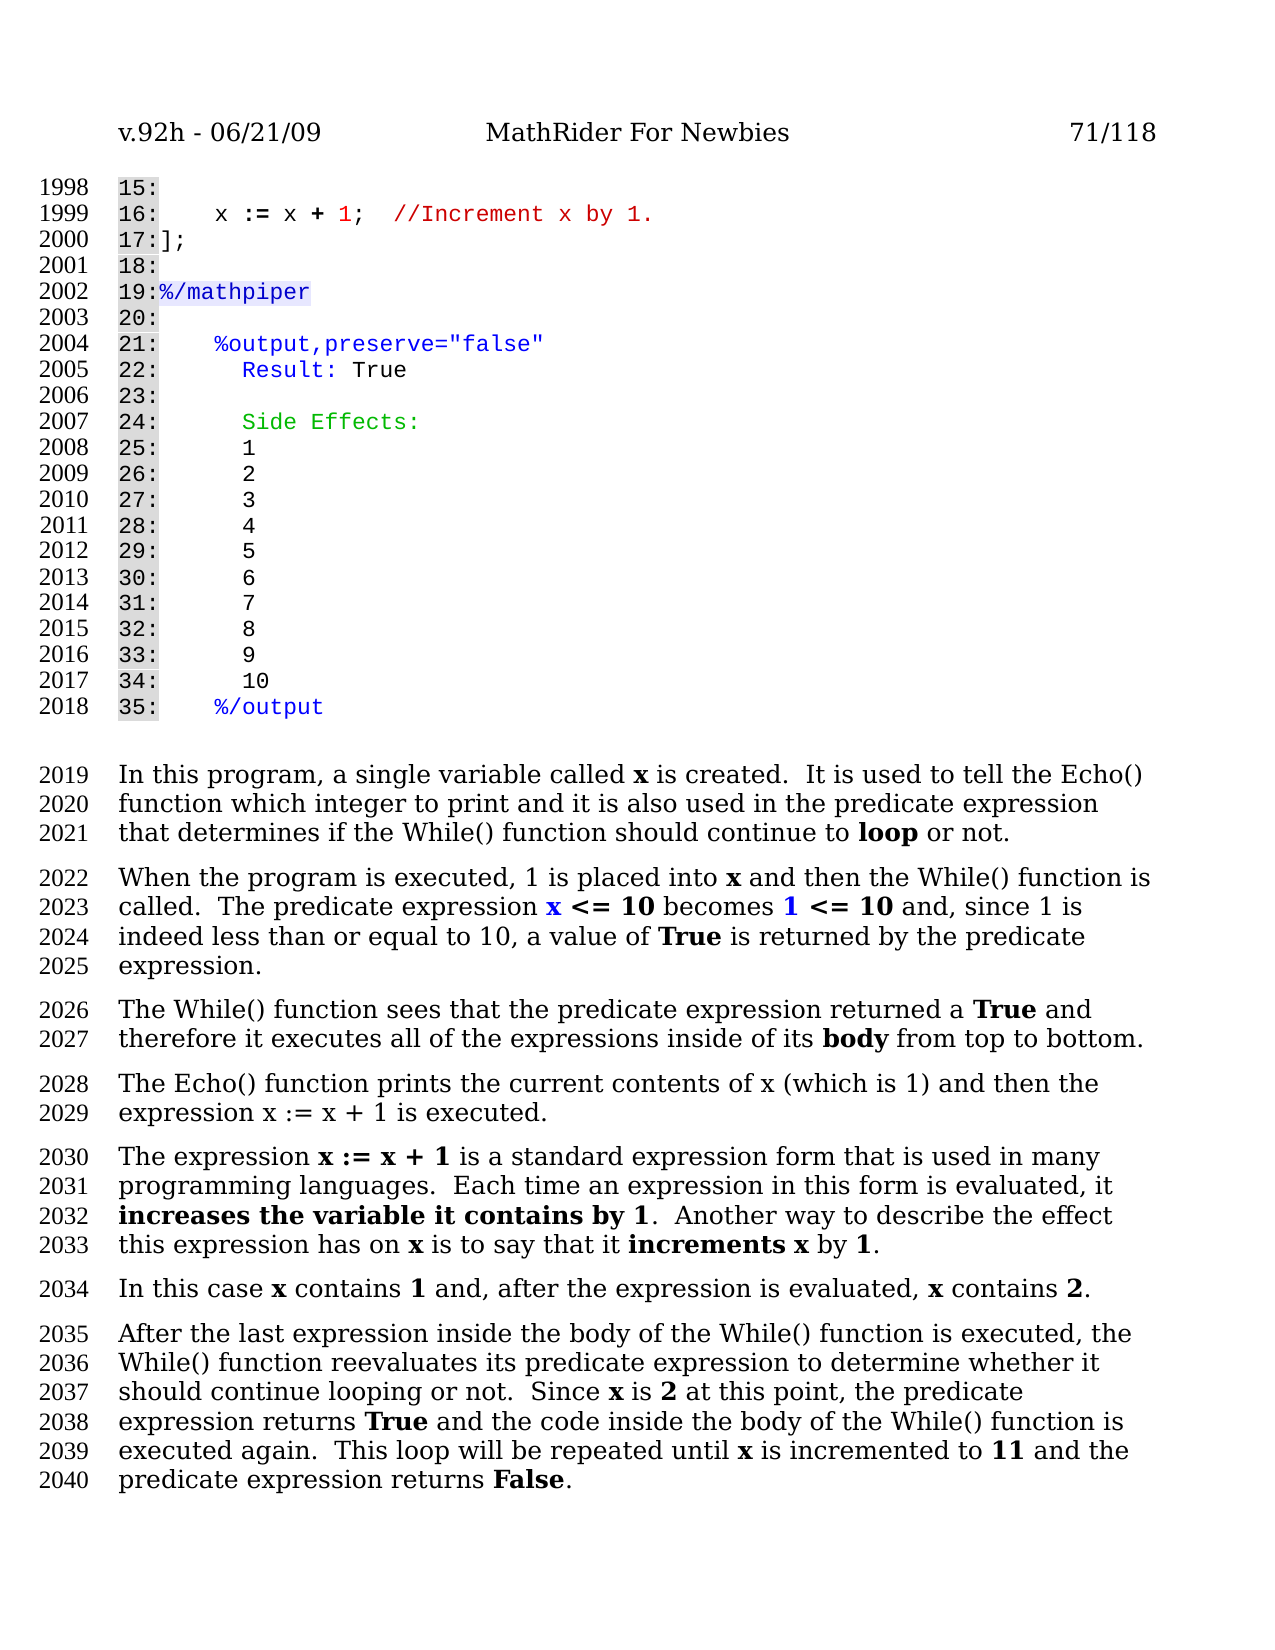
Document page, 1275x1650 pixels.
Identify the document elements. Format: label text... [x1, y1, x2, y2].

text 33: 9 [118, 644, 1157, 669]
text 18: [118, 254, 1157, 281]
text 22: Result: True [118, 358, 1157, 384]
text 28: 4 [118, 514, 1157, 540]
text The Echo() function prints the current contents of x (which is 1) and then the expression x := x + 1 is executed. [118, 1069, 1157, 1127]
text When the program is executed, 1 is placed into x and then the While() function is called. The predicate expression x <= 10 becomes 1 <= 10 and, since 1 is indeed less than or equal to 10, a value of True is returned by the predicate expression. [118, 863, 1157, 980]
text The While() function sees that the predicate expression returned a True and therefore it executes all of the expressions inside of its body from top to bottom. [118, 995, 1157, 1054]
text 23: [118, 384, 1157, 410]
text 16: x := x + 1; //Increment x by 1. [118, 203, 1157, 229]
text 26: 2 [118, 462, 1157, 488]
text 15: [118, 177, 1157, 203]
text 31: 7 [118, 592, 1157, 618]
text 21: %output,preserve="false" [118, 332, 1157, 358]
text 32: 8 [118, 618, 1157, 644]
text 30: 6 [118, 566, 1157, 592]
text 24: Side Effects: [118, 410, 1157, 436]
text 20: [118, 306, 1157, 332]
text 27: 3 [118, 488, 1157, 514]
text The expression x := x + 1 is a standard expression form that is used in many programming languages. Each time an expression in this form is evaluated, it increases the variable it contains by 1. Another way to describe the effect this expression has on x is to say that it increments x by 1. [118, 1142, 1157, 1259]
text 34: 10 [118, 669, 1157, 696]
text 35: %/output [118, 696, 1157, 721]
text 29: 5 [118, 540, 1157, 566]
text 17:]; [118, 229, 1157, 254]
text 25: 1 [118, 436, 1157, 462]
text 19:%/mathpiper [118, 281, 1157, 306]
text In this program, a single variable called x is created. It is used to tell the Echo() function which integer to print and it is also used in the predicate expression that determines if the While() function should continue to loop or not. [118, 760, 1157, 848]
text After the last expression inside the body of the While() function is executed, the While() function reevaluates its predicate expression to determine whether it should continue looping or not. Since x is 2 at this point, the predicate expression returns True and the code inside the body of the While() function is executed again. This loop will be repeated until x is incremented to 11 and the predicate expression returns False. [118, 1319, 1157, 1495]
text In this case x contains 1 and, after the expression is evaluated, x contains 2. [118, 1274, 1157, 1304]
